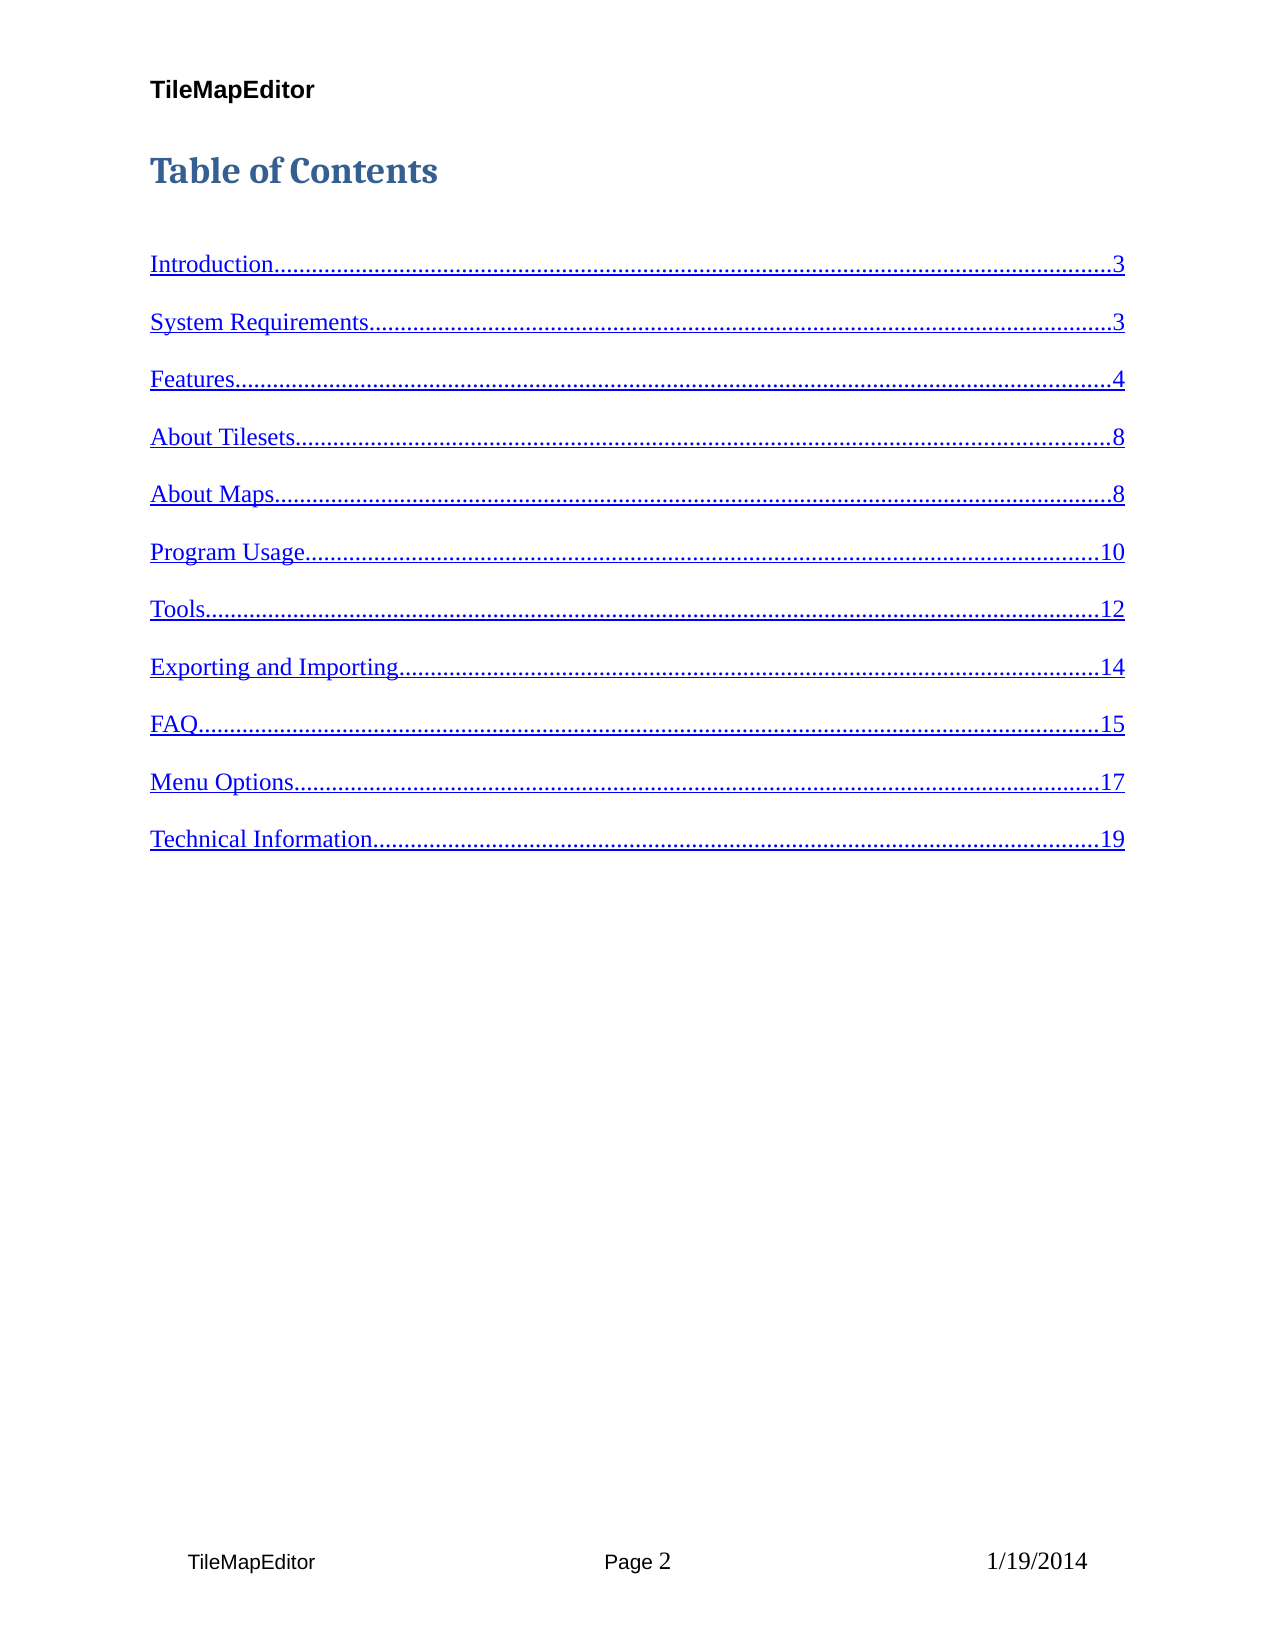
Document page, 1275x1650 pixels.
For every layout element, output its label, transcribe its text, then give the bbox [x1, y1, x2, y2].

subtitle Table of Contents [150, 150, 1125, 193]
text Introduction 3 [150, 249, 1125, 274]
text FAQ 15 [150, 709, 1125, 734]
text Features 4 [150, 364, 1125, 389]
text Tools 12 [150, 594, 1125, 619]
text Program Usage 10 [150, 537, 1125, 562]
text System Requirements 3 [150, 307, 1125, 332]
text Menu Options 17 [150, 767, 1125, 792]
text About Tilesets 8 [150, 422, 1125, 447]
text Exporting and Importing 14 [150, 652, 1125, 677]
text Technical Information 19 [150, 824, 1125, 849]
text About Maps 8 [150, 479, 1125, 504]
